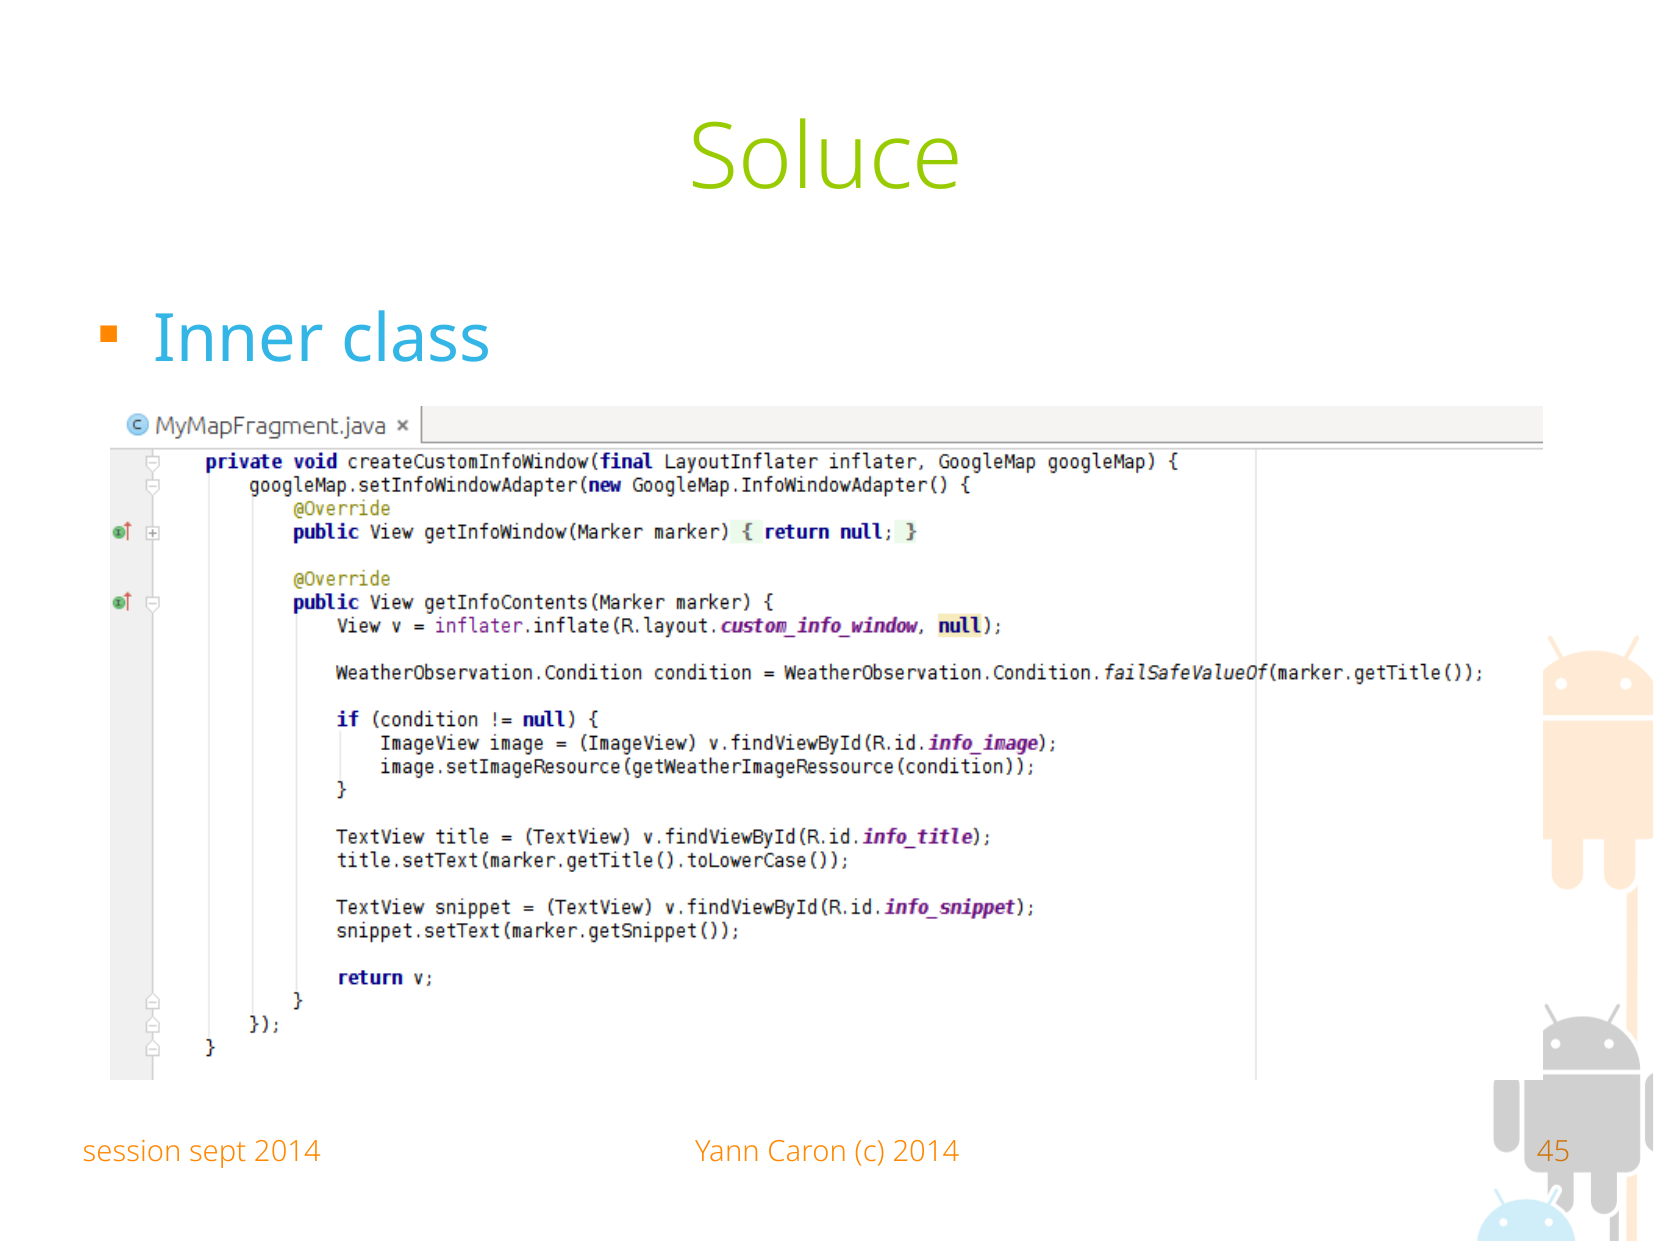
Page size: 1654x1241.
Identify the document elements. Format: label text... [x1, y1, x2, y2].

title Soluce [82, 49, 1571, 257]
picture [110, 406, 1654, 1241]
list Inner class [82, 290, 1571, 1010]
